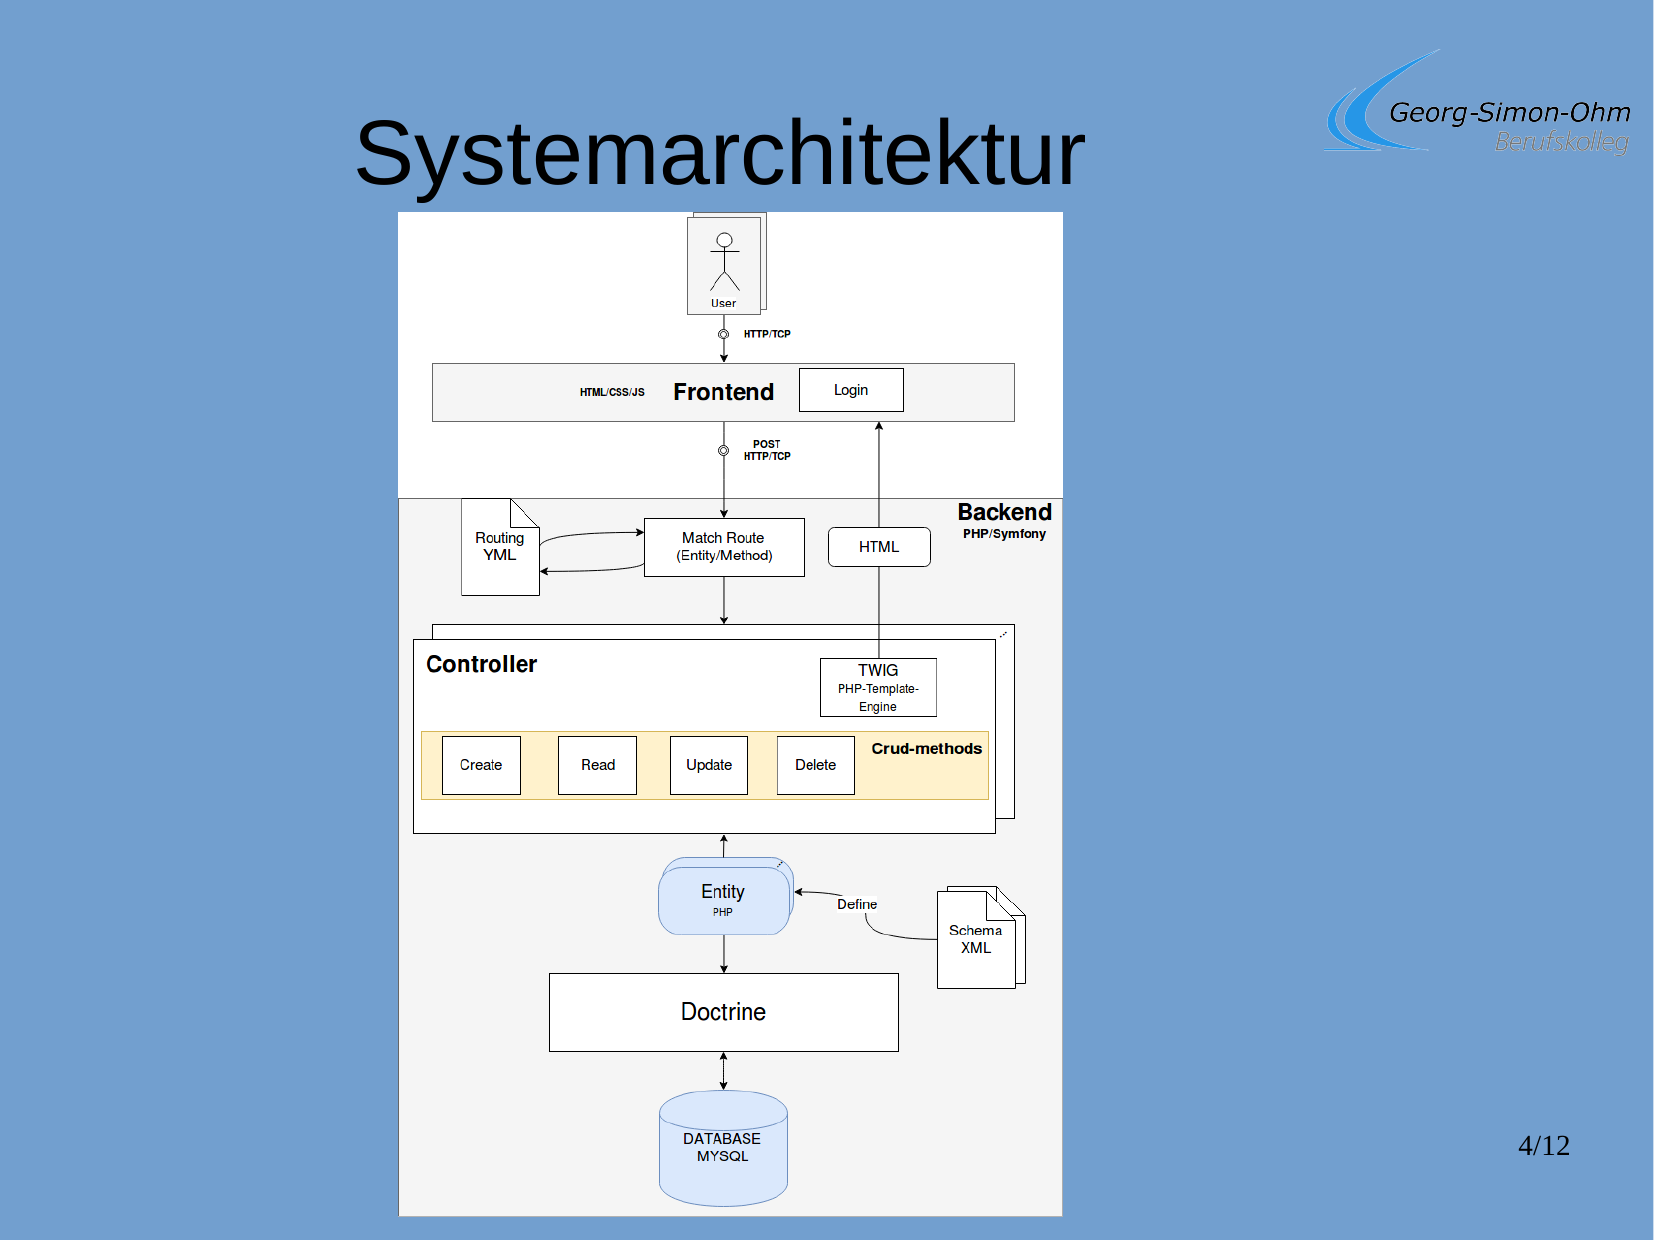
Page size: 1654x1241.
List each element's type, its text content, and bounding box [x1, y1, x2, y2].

title Systemarchitektur [82, 49, 1325, 257]
picture [398, 212, 1063, 1217]
picture [1325, 49, 1630, 156]
